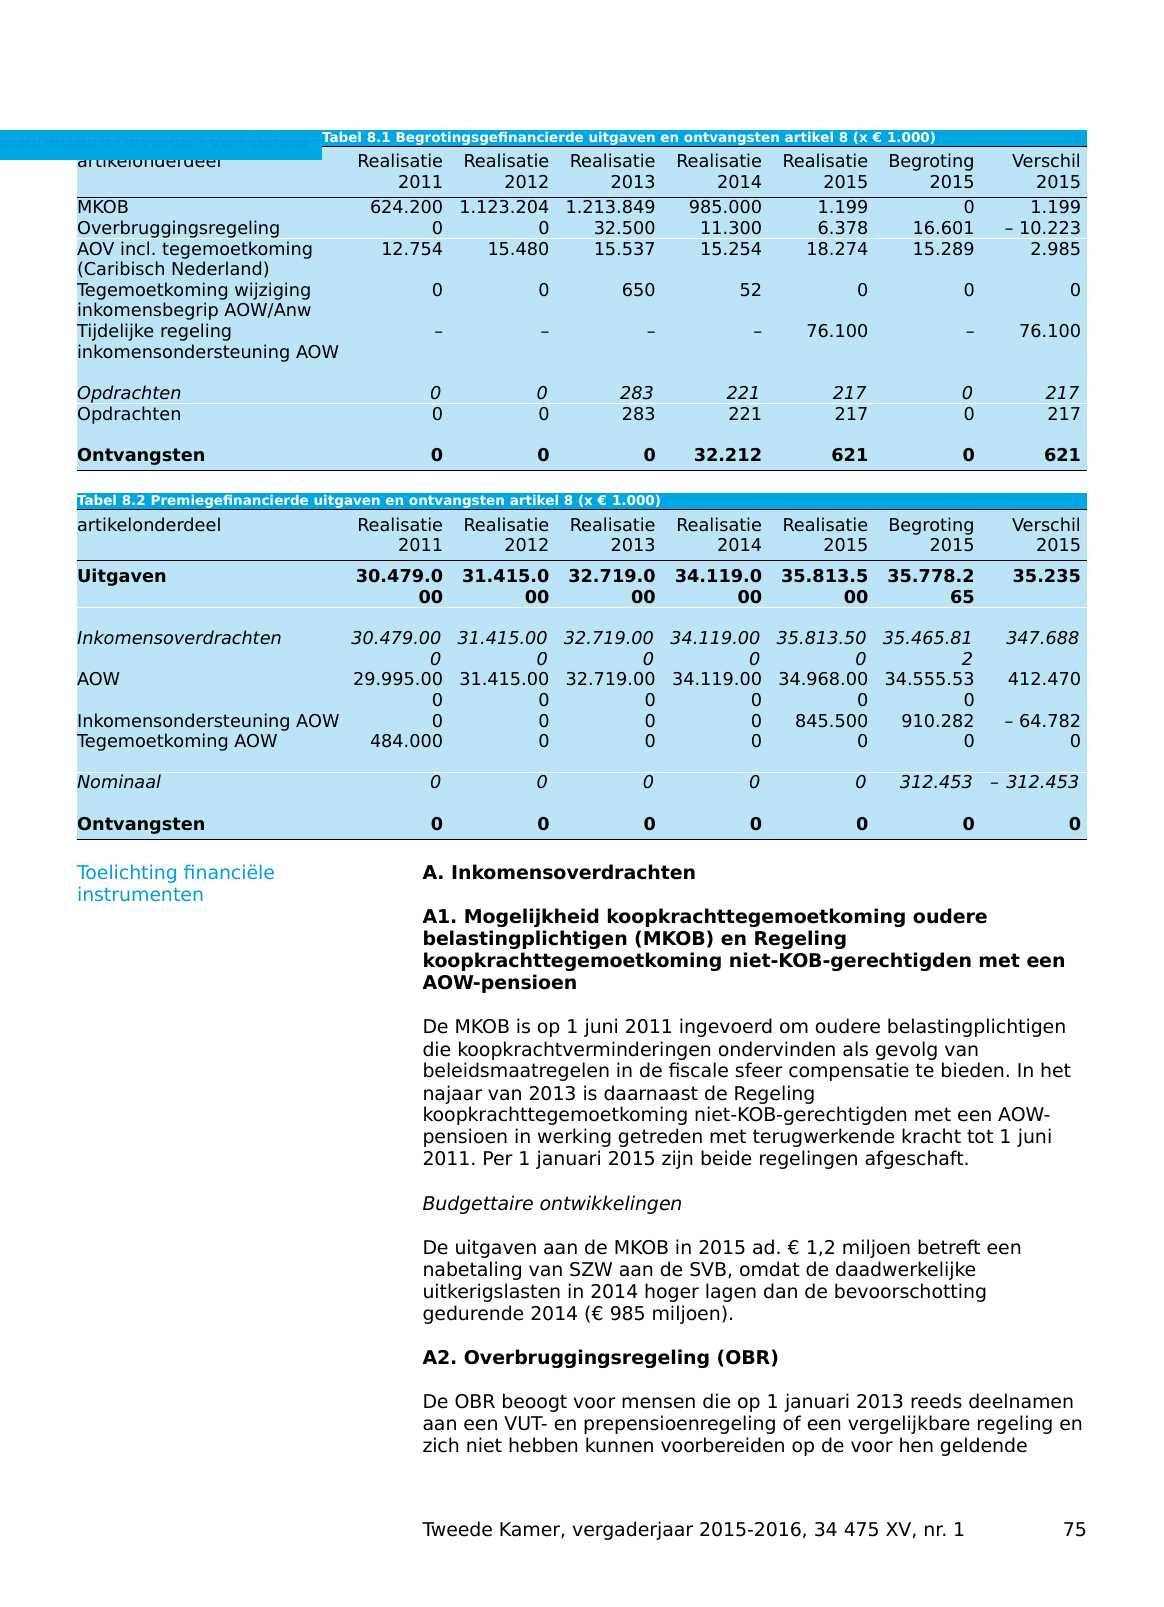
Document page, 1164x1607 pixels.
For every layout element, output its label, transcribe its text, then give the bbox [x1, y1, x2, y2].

table_cell 15.254 [661, 239, 768, 259]
table_header Tabel 8.1 Begrotingsgefinancierde uitgaven en ontvangsten artikel 8 (x € 1.000) [0, 130, 1087, 160]
table_cell [77, 424, 342, 445]
table_cell 29.995.000 [343, 669, 449, 711]
table_cell [980, 362, 1087, 383]
table_cell 621 [768, 445, 874, 470]
table_cell 31.415.000 [449, 669, 555, 711]
table_cell Realisatie 2015 [768, 147, 874, 197]
table_cell [555, 259, 661, 280]
table_cell [768, 752, 874, 772]
table_cell 32.719.000 [555, 669, 661, 711]
table_cell 15.537 [555, 239, 661, 259]
table_cell [661, 793, 768, 814]
table_cell 0 [343, 383, 449, 403]
table_cell 31.415.000 [449, 628, 555, 669]
table_cell 1.123.204 [449, 198, 555, 218]
table_cell 0 [874, 383, 980, 403]
table_cell artikelonderdeel [77, 147, 342, 197]
table_cell 985.000 [661, 198, 768, 218]
text Toelichting financiële instrumenten [77, 862, 399, 906]
table_cell 76.100 [980, 321, 1087, 362]
table_cell 0 [449, 711, 555, 731]
table_cell [343, 793, 449, 814]
table_cell 52 [661, 280, 768, 321]
table_cell 0 [980, 814, 1087, 839]
table_cell – [555, 321, 661, 362]
table_cell [555, 608, 661, 628]
table_cell [343, 362, 449, 383]
table_cell 0 [768, 731, 874, 752]
table_cell 34.119.000 [661, 561, 768, 607]
table_cell 0 [343, 814, 449, 839]
text De MKOB is op 1 juni 2011 ingevoerd om oudere belastingplichtigen die koopkrachtverminderingen ondervinden als gevolg van beleidsmaatregelen in de fiscale sfeer compensatie te bieden. In het najaar van 2013 is daarnaast de Regeling koopkrachttegemoetkoming niet-KOB-gerechtigden met een AOW-pensioen in werking getreden met terugwerkende kracht tot 1 juni 2011. Per 1 januari 2015 zijn beide regelingen afgeschaft. [422, 1016, 1087, 1170]
table_cell [449, 752, 555, 772]
table_cell 0 [661, 731, 768, 752]
table_cell 0 [449, 814, 555, 839]
table_cell [980, 752, 1087, 772]
table_cell Verschil 2015 [980, 147, 1087, 197]
table_cell [449, 608, 555, 628]
table_cell [874, 259, 980, 280]
table_cell [874, 752, 980, 772]
table_cell Opdrachten [77, 383, 342, 403]
table_cell [343, 259, 449, 280]
table_cell 30.479.000 [343, 561, 449, 607]
table_cell 0 [449, 731, 555, 752]
table_cell [768, 259, 874, 280]
table_cell 18.274 [768, 239, 874, 259]
table_cell AOV incl. tegemoetkoming [77, 239, 342, 259]
table_cell 0 [661, 711, 768, 731]
table_cell 6.378 [768, 218, 874, 238]
table_cell 76.100 [768, 321, 874, 362]
table_cell 0 [661, 773, 768, 793]
table_cell Realisatie 2013 [555, 510, 661, 560]
table_cell 0 [449, 218, 555, 238]
table_cell 0 [449, 280, 555, 321]
table_cell 0 [343, 711, 449, 731]
table_cell [77, 752, 342, 772]
table_cell [449, 793, 555, 814]
table_cell 0 [449, 773, 555, 793]
table_cell [874, 424, 980, 445]
table_cell [661, 608, 768, 628]
table_cell [874, 362, 980, 383]
table_cell 15.289 [874, 239, 980, 259]
table_cell [555, 362, 661, 383]
table_cell 0 [874, 280, 980, 321]
table_cell – 64.782 [980, 711, 1087, 731]
table_cell 32.719.000 [555, 628, 661, 669]
table_cell Ontvangsten [77, 445, 342, 470]
table_cell (Caribisch Nederland) [77, 259, 342, 280]
table_cell Realisatie 2014 [661, 510, 768, 560]
table_cell [661, 362, 768, 383]
table_cell [343, 424, 449, 445]
table_cell 221 [661, 383, 768, 403]
table_header Tabel 8.2 Premiegefinancierde uitgaven en ontvangsten artikel 8 (x € 1.000) [77, 493, 1087, 509]
table_cell 0 [768, 280, 874, 321]
table_cell 621 [980, 445, 1087, 470]
table_cell [449, 424, 555, 445]
table_cell 0 [661, 814, 768, 839]
table_cell 0 [555, 814, 661, 839]
table_cell [449, 259, 555, 280]
subtitle Budgettaire ontwikkelingen [422, 1192, 1087, 1214]
table_cell – [874, 321, 980, 362]
table_cell 0 [555, 773, 661, 793]
table_cell Tegemoetkoming AOW [77, 731, 342, 752]
table_cell Realisatie 2013 [555, 147, 661, 197]
table_cell 0 [980, 731, 1087, 752]
table_cell 217 [768, 404, 874, 424]
table_cell Begroting 2015 [874, 510, 980, 560]
table_cell 35.813.500 [768, 561, 874, 607]
table_cell Uitgaven [77, 561, 342, 607]
table_cell 217 [980, 383, 1087, 403]
table_cell 16.601 [874, 218, 980, 238]
table_cell 217 [980, 404, 1087, 424]
table_cell 347.688 [980, 628, 1087, 669]
table_cell 0 [768, 814, 874, 839]
table_cell 30.479.000 [343, 628, 449, 669]
table_cell [768, 793, 874, 814]
table_cell 0 [449, 445, 555, 470]
table_cell 0 [874, 198, 980, 218]
table_cell – [661, 321, 768, 362]
table_cell 0 [449, 404, 555, 424]
table_cell Realisatie 2015 [768, 510, 874, 560]
table_cell 15.480 [449, 239, 555, 259]
table_cell 0 [555, 711, 661, 731]
table_cell [661, 752, 768, 772]
table_cell Verschil 2015 [980, 510, 1087, 560]
table_cell 283 [555, 404, 661, 424]
table_cell 0 [343, 773, 449, 793]
table_cell 624.200 [343, 198, 449, 218]
table_cell [77, 793, 342, 814]
text De uitgaven aan de MKOB in 2015 ad. € 1,2 miljoen betreft een nabetaling van SZW aan de SVB, omdat de daadwerkelijke uitkerigslasten in 2014 hoger lagen dan de bevoorschotting gedurende 2014 (€ 985 miljoen). [422, 1237, 1087, 1324]
table_cell 34.119.000 [661, 628, 768, 669]
table_cell Realisatie 2012 [449, 510, 555, 560]
table_cell 0 [874, 814, 980, 839]
table_cell 1.199 [768, 198, 874, 218]
table_cell 650 [555, 280, 661, 321]
table_cell 845.500 [768, 711, 874, 731]
table_cell Realisatie 2014 [661, 147, 768, 197]
table_cell 34.119.000 [661, 669, 768, 711]
table_cell 484.000 [343, 731, 449, 752]
subtitle A2. Overbruggingsregeling (OBR) [422, 1347, 1087, 1369]
table_cell 0 [343, 218, 449, 238]
table_cell artikelonderdeel [77, 510, 342, 560]
table_cell [555, 752, 661, 772]
table_cell – 10.223 [980, 218, 1087, 238]
table_cell 0 [449, 383, 555, 403]
text De OBR beoogt voor mensen die op 1 januari 2013 reeds deelnamen aan een VUT- en prepensioenregeling of een vergelijkbare regeling en zich niet hebben kunnen voorbereiden op de voor hen geldende [422, 1391, 1087, 1457]
table_cell 412.470 [980, 669, 1087, 711]
table_cell Inkomensondersteuning AOW [77, 711, 342, 731]
table_cell 217 [768, 383, 874, 403]
table_cell 312.453 [874, 773, 980, 793]
table_cell 12.754 [343, 239, 449, 259]
table_cell 0 [874, 404, 980, 424]
table_cell [343, 608, 449, 628]
table_cell 910.282 [874, 711, 980, 731]
table_cell 1.199 [980, 198, 1087, 218]
table_cell [980, 793, 1087, 814]
table_cell 32.500 [555, 218, 661, 238]
table_cell 32.212 [661, 445, 768, 470]
table_cell 35.778.265 [874, 561, 980, 607]
table_cell Tegemoetkoming wijziging inkomensbegrip AOW/Anw [77, 280, 342, 321]
table_cell 35.465.812 [874, 628, 980, 669]
table_cell [768, 362, 874, 383]
table_cell 11.300 [661, 218, 768, 238]
table_cell 0 [343, 404, 449, 424]
table_cell Opdrachten [77, 404, 342, 424]
table_cell [980, 259, 1087, 280]
table_cell [661, 259, 768, 280]
table_cell [77, 608, 342, 628]
table_cell Realisatie 2012 [449, 147, 555, 197]
table_cell 0 [980, 280, 1087, 321]
table_cell 0 [874, 445, 980, 470]
table_cell [768, 608, 874, 628]
table_cell Begroting 2015 [874, 147, 980, 197]
table_cell 35.813.500 [768, 628, 874, 669]
table_cell 0 [874, 731, 980, 752]
table_cell 0 [343, 445, 449, 470]
table_cell – [343, 321, 449, 362]
table_cell Realisatie 2011 [343, 510, 449, 560]
table_cell [874, 793, 980, 814]
subtitle A1. Mogelijkheid koopkrachttegemoetkoming oudere belastingplichtigen (MKOB) en Regeling koopkrachttegemoetkoming niet-KOB-gerechtigden met een AOW-pensioen [422, 906, 1087, 994]
table_cell [77, 362, 342, 383]
table_cell Nominaal [77, 773, 342, 793]
table_cell 31.415.000 [449, 561, 555, 607]
table_cell [555, 424, 661, 445]
table_cell [980, 424, 1087, 445]
table_cell Ontvangsten [77, 814, 342, 839]
table_cell [874, 608, 980, 628]
table_cell Inkomensoverdrachten [77, 628, 342, 669]
table_cell Tijdelijke regeling inkomensondersteuning AOW [77, 321, 342, 362]
table_cell – [449, 321, 555, 362]
table_cell [980, 608, 1087, 628]
table_cell 0 [768, 773, 874, 793]
table_cell [555, 793, 661, 814]
table_cell [343, 752, 449, 772]
table_cell 1.213.849 [555, 198, 661, 218]
table_cell 34.555.530 [874, 669, 980, 711]
table_cell Realisatie 2011 [343, 147, 449, 197]
table_cell Overbruggingsregeling [77, 218, 342, 238]
table_cell 34.968.000 [768, 669, 874, 711]
subtitle A. Inkomensoverdrachten [422, 862, 1087, 884]
table_cell 0 [343, 280, 449, 321]
table_cell – 312.453 [980, 773, 1087, 793]
table_cell 32.719.000 [555, 561, 661, 607]
table_cell 2.985 [980, 239, 1087, 259]
table_cell [661, 424, 768, 445]
table_cell AOW [77, 669, 342, 711]
table_cell MKOB [77, 198, 342, 218]
table_cell [768, 424, 874, 445]
table_cell 0 [555, 445, 661, 470]
table_cell 283 [555, 383, 661, 403]
table_cell 221 [661, 404, 768, 424]
table_cell [449, 362, 555, 383]
table_cell 0 [555, 731, 661, 752]
table_cell 35.235 [980, 561, 1087, 607]
